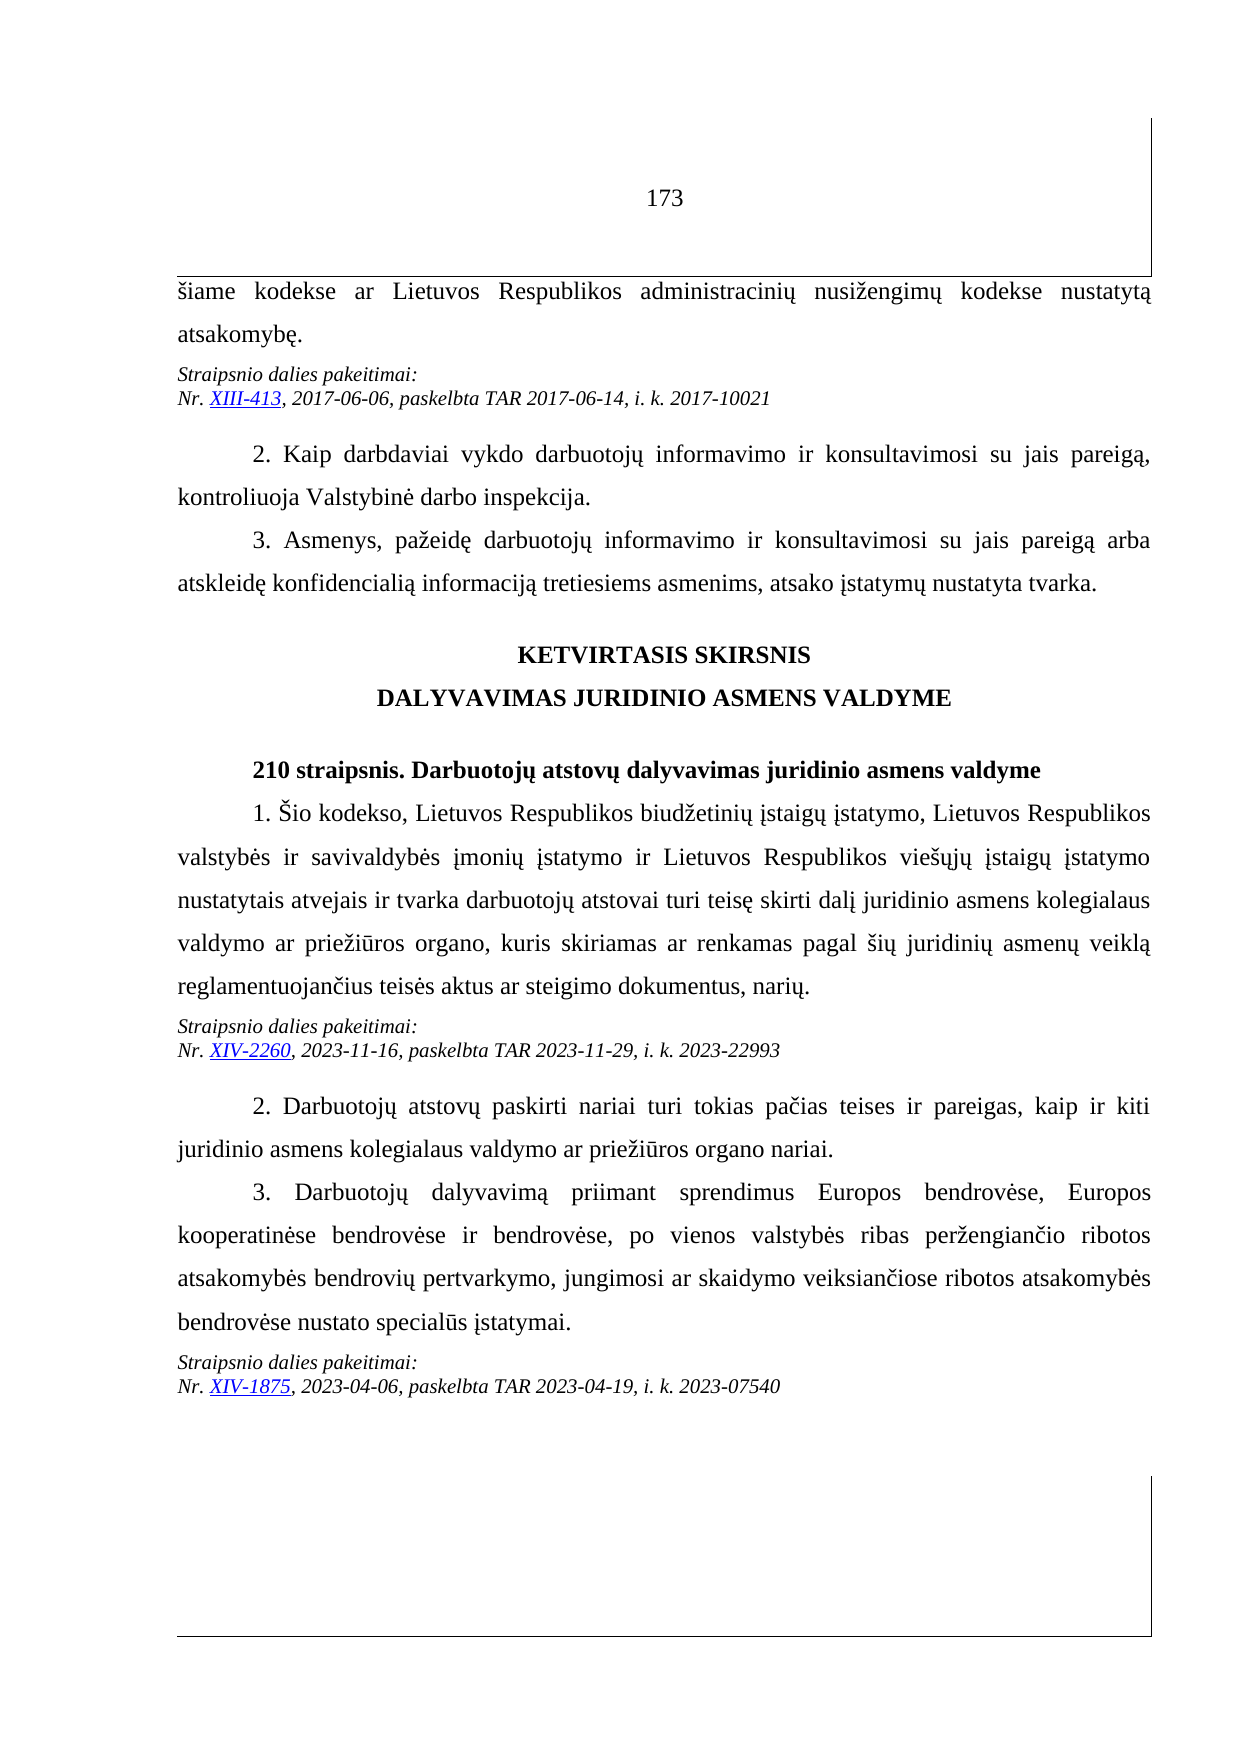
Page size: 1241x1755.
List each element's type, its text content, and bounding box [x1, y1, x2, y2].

subtitle 210 straipsnis. Darbuotojų atstovų dalyvavimas juridinio asmens valdyme [177, 755, 1152, 784]
text 2. Kaip darbdaviai vykdo darbuotojų informavimo ir konsultavimosi su jais pareigą, kontroliuoja Valstybinė darbo inspekcija. [177, 439, 1152, 511]
text 1. Šio kodekso, Lietuvos Respublikos biudžetinių įstaigų įstatymo, Lietuvos Respublikos valstybės ir savivaldybės įmonių įstatymo ir Lietuvos Respublikos viešųjų įstaigų įstatymo nustatytais atvejais ir tvarka darbuotojų atstovai turi teisę skirti dalį juridinio asmens kolegialaus valdymo ar priežiūros organo, kuris skiriamas ar renkamas pagal šių juridinių asmenų veiklą reglamentuojančius teisės aktus ar steigimo dokumentus, narių. [177, 798, 1152, 1000]
text Nr. XIV-1875, 2023-04-06, paskelbta TAR 2023-04-19, i. k. 2023-07540 [177, 1374, 1152, 1398]
text 3. Asmenys, pažeidę darbuotojų informavimo ir konsultavimosi su jais pareigą arba atskleidę konfidencialią informaciją tretiesiems asmenims, atsako įstatymų nustatyta tvarka. [177, 525, 1152, 597]
text 2. Darbuotojų atstovų paskirti nariai turi tokias pačias teises ir pareigas, kaip ir kiti juridinio asmens kolegialaus valdymo ar priežiūros organo nariai. [177, 1091, 1152, 1163]
text 3. Darbuotojų dalyvavimą priimant sprendimus Europos bendrovėse, Europos kooperatinėse bendrovėse ir bendrovėse, po vienos valstybės ribas peržengiančio ribotos atsakomybės bendrovių pertvarkymo, jungimosi ar skaidymo veiksiančiose ribotos atsakomybės bendrovėse nustato specialūs įstatymai. [177, 1177, 1152, 1335]
text Straipsnio dalies pakeitimai: [177, 1350, 1152, 1374]
text Nr. XIV-2260, 2023-11-16, paskelbta TAR 2023-11-29, i. k. 2023-22993 [177, 1038, 1152, 1062]
text DALYVAVIMAS JURIDINIO ASMENS VALDYME [177, 683, 1152, 712]
text Straipsnio dalies pakeitimai: [177, 362, 1152, 386]
text Nr. XIII-413, 2017-06-06, paskelbta TAR 2017-06-14, i. k. 2017-10021 [177, 386, 1152, 410]
text šiame kodekse ar Lietuvos Respublikos administracinių nusižengimų kodekse nustatytą atsakomybę. [177, 276, 1152, 348]
text Straipsnio dalies pakeitimai: [177, 1014, 1152, 1038]
text KETVIRTASIS SKIRSNIS [177, 640, 1152, 669]
